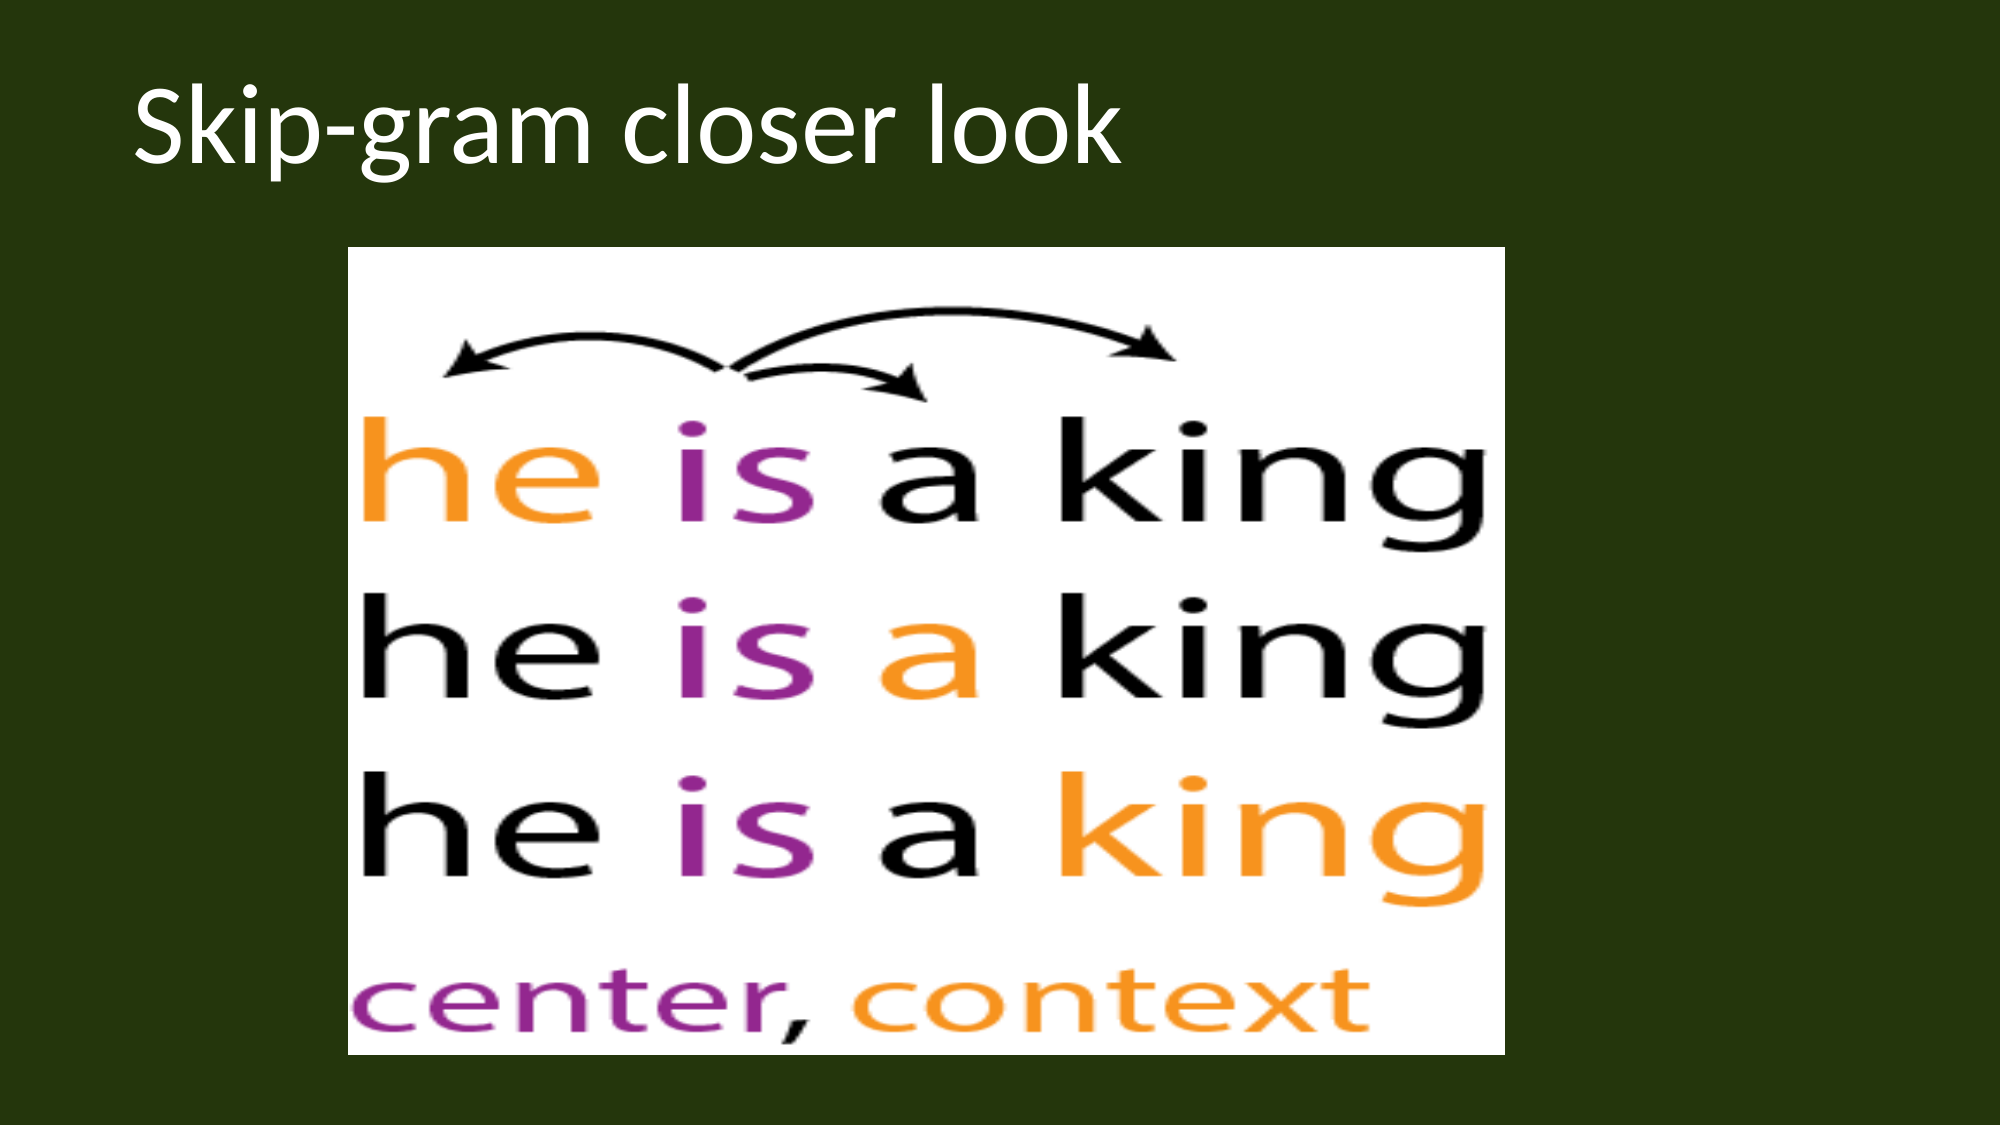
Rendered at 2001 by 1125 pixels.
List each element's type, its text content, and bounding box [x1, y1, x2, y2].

picture [348, 247, 1505, 1055]
title Skip-gram closer look [117, 18, 1843, 236]
